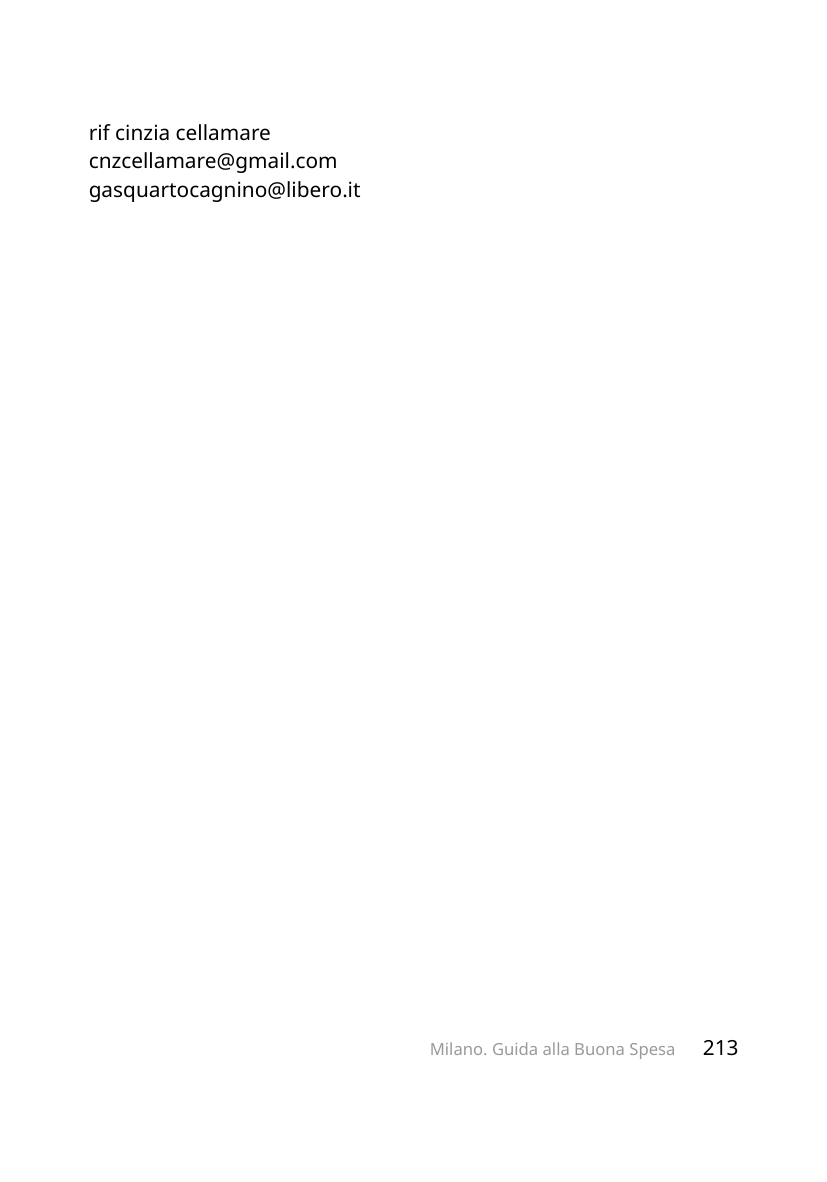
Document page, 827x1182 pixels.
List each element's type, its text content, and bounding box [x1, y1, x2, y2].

text rif cinzia cellamare [88, 118, 738, 147]
text cnzcellamare@gmail.com [88, 147, 738, 175]
text gasquartocagnino@libero.it [88, 175, 738, 203]
